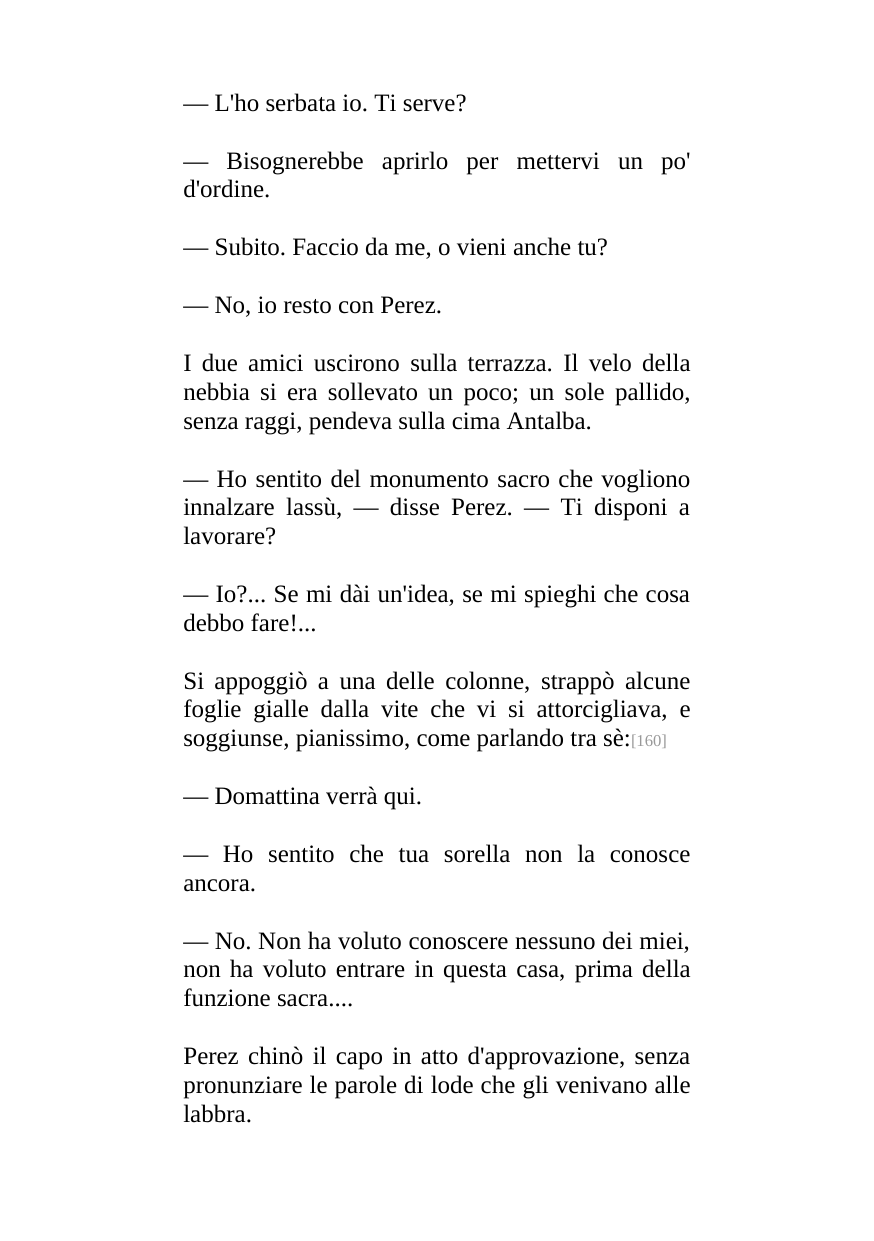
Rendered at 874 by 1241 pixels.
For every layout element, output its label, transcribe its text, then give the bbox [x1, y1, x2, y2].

text — Ho sentito del monumento sacro che vogliono innalzare lassù, — disse Perez. — Ti disponi a lavorare? [183, 464, 691, 550]
text — L'ho serbata io. Ti serve? [183, 88, 691, 117]
text Perez chinò il capo in atto d'approvazione, senza pronunziare le parole di lode che gli venivano alle labbra. [183, 1041, 691, 1127]
text — Io?... Se mi dài un'idea, se mi spieghi che cosa debbo fare!... [183, 579, 691, 637]
text — No. Non ha voluto conoscere nessuno dei miei, non ha voluto entrare in questa casa, prima della funzione sacra.... [183, 926, 691, 1012]
text — Ho sentito che tua sorella non la conosce ancora. [183, 839, 691, 897]
text I due amici uscirono sulla terrazza. Il velo della nebbia si era sollevato un poco; un sole pallido, senza raggi, pendeva sulla cima Antalba. [183, 348, 691, 434]
text — Domattina verrà qui. [183, 781, 691, 810]
text — Subito. Faccio da me, o vieni anche tu? [183, 232, 691, 261]
text — No, io resto con Perez. [183, 290, 691, 319]
text Si appoggiò a una delle colonne, strappò alcune foglie gialle dalla vite che vi si attorcigliava, e soggiunse, pianissimo, come parlando tra sè:[160] [183, 666, 691, 752]
text — Bisognerebbe aprirlo per mettervi un po' d'ordine. [183, 146, 691, 203]
